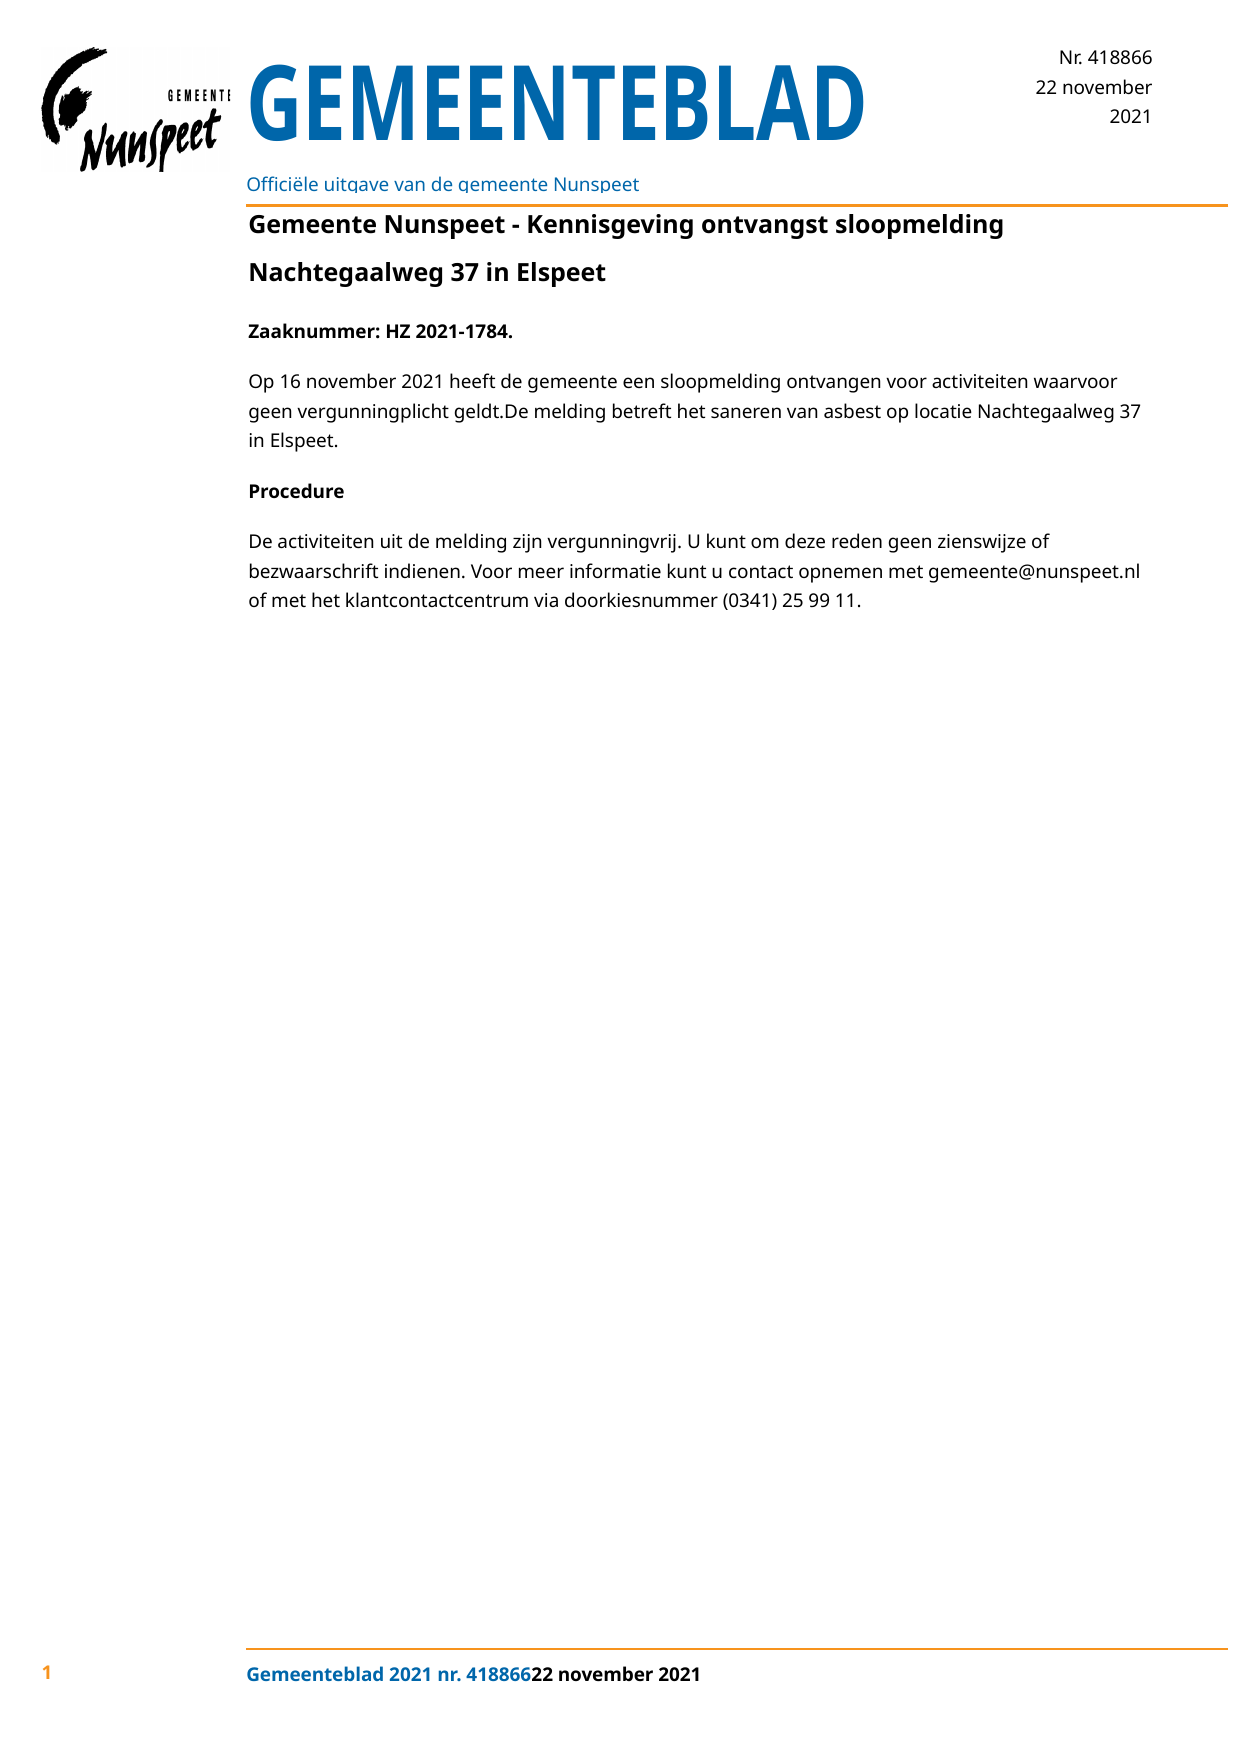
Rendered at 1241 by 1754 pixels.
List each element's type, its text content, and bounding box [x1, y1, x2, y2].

text De activiteiten uit de melding zijn vergunningvrij. U kunt om deze reden geen zienswijze of bezwaarschrift indienen. Voor meer informatie kunt u contact opnemen met gemeente@nunspeet.nl of met het klantcontactcentrum via doorkiesnummer (0341) 25 99 11. [248, 528, 1152, 613]
text Op 16 november 2021 heeft de gemeente een sloopmelding ontvangen voor activiteiten waarvoor geen vergunningplicht geldt.De melding betreft het saneren van asbest op locatie Nachtegaalweg 37 in Elspeet. [248, 368, 1152, 453]
text Zaaknummer: HZ 2021-1784. [248, 318, 1152, 344]
text Procedure [248, 478, 1152, 504]
picture [41, 47, 231, 172]
text Gemeente Nunspeet - Kennisgeving ontvangst sloopmelding Nachtegaalweg 37 in Elspeet [248, 207, 1152, 288]
